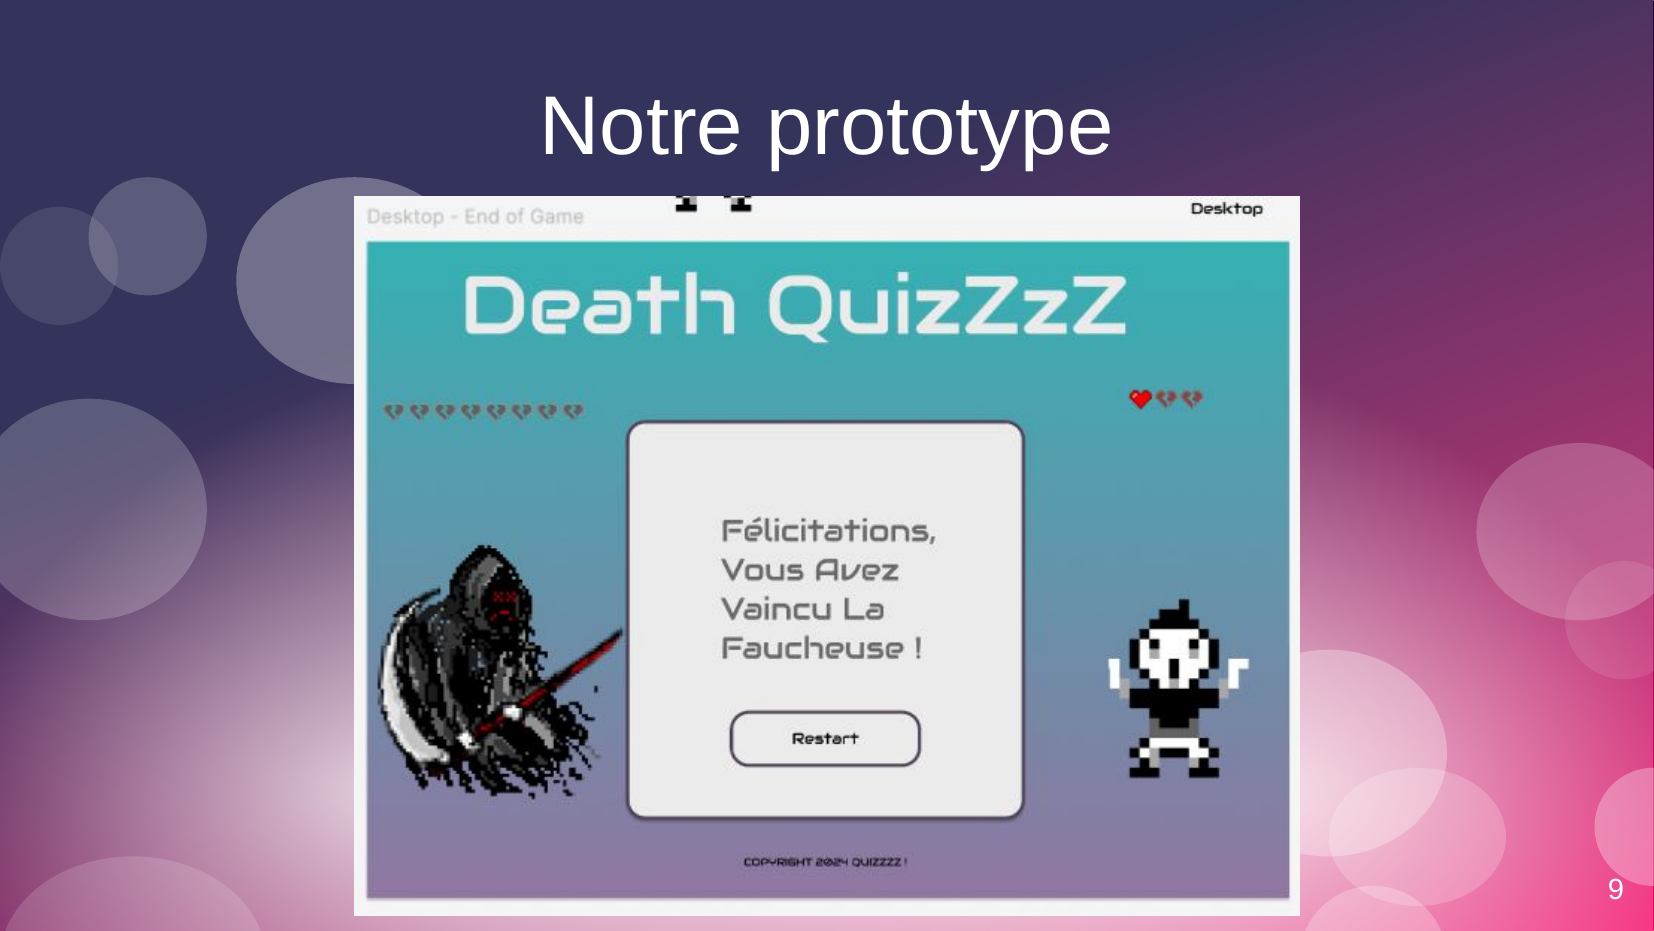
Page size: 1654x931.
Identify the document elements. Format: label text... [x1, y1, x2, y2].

picture [354, 196, 1300, 916]
title Notre prototype [88, 44, 1565, 207]
